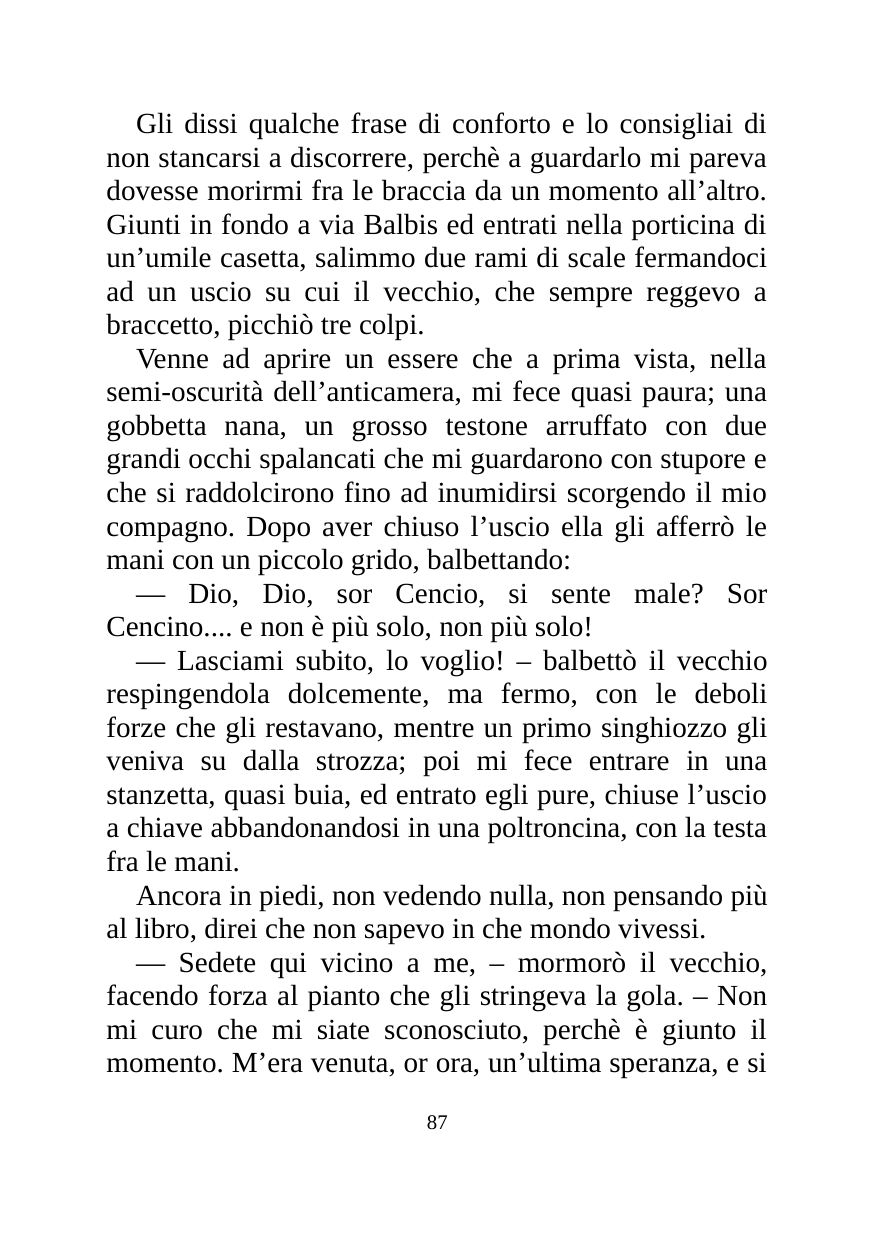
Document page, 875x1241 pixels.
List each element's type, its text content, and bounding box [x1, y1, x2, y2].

text Ancora in piedi, non vedendo nulla, non pensando più al libro, direi che non sapevo in che mondo vivessi. [106, 878, 768, 945]
text Venne ad aprire un essere che a prima vista, nella semi-oscurità dell’anticamera, mi fece quasi paura; una gobbetta nana, un grosso testone arruffato con due grandi occhi spalancati che mi guardarono con stupore e che si raddolcirono fino ad inumidirsi scorgendo il mio compagno. Dopo aver chiuso l’uscio ella gli afferrò le mani con un piccolo grido, balbettando: [106, 341, 768, 576]
text Gli dissi qualche frase di conforto e lo consigliai di non stancarsi a discorrere, perchè a guardarlo mi pareva dovesse morirmi fra le braccia da un momento all’altro. Giunti in fondo a via Balbis ed entrati nella porticina di un’umile casetta, salimmo due rami di scale fermandoci ad un uscio su cui il vecchio, che sempre reggevo a braccetto, picchiò tre colpi. [106, 106, 768, 341]
text — Dio, Dio, sor Cencio, si sente male? Sor Cencino.... e non è più solo, non più solo! [106, 576, 768, 643]
text — Sedete qui vicino a me, – mormorò il vecchio, facendo forza al pianto che gli stringeva la gola. – Non mi curo che mi siate sconosciuto, perchè è giunto il momento. M’era venuta, or ora, un’ultima speranza, e si [106, 945, 768, 1079]
text — Lasciami subito, lo voglio! – balbettò il vecchio respingendola dolcemente, ma fermo, con le deboli forze che gli restavano, mentre un primo singhiozzo gli veniva su dalla strozza; poi mi fece entrare in una stanzetta, quasi buia, ed entrato egli pure, chiuse l’uscio a chiave abbandonandosi in una poltroncina, con la testa fra le mani. [106, 643, 768, 878]
